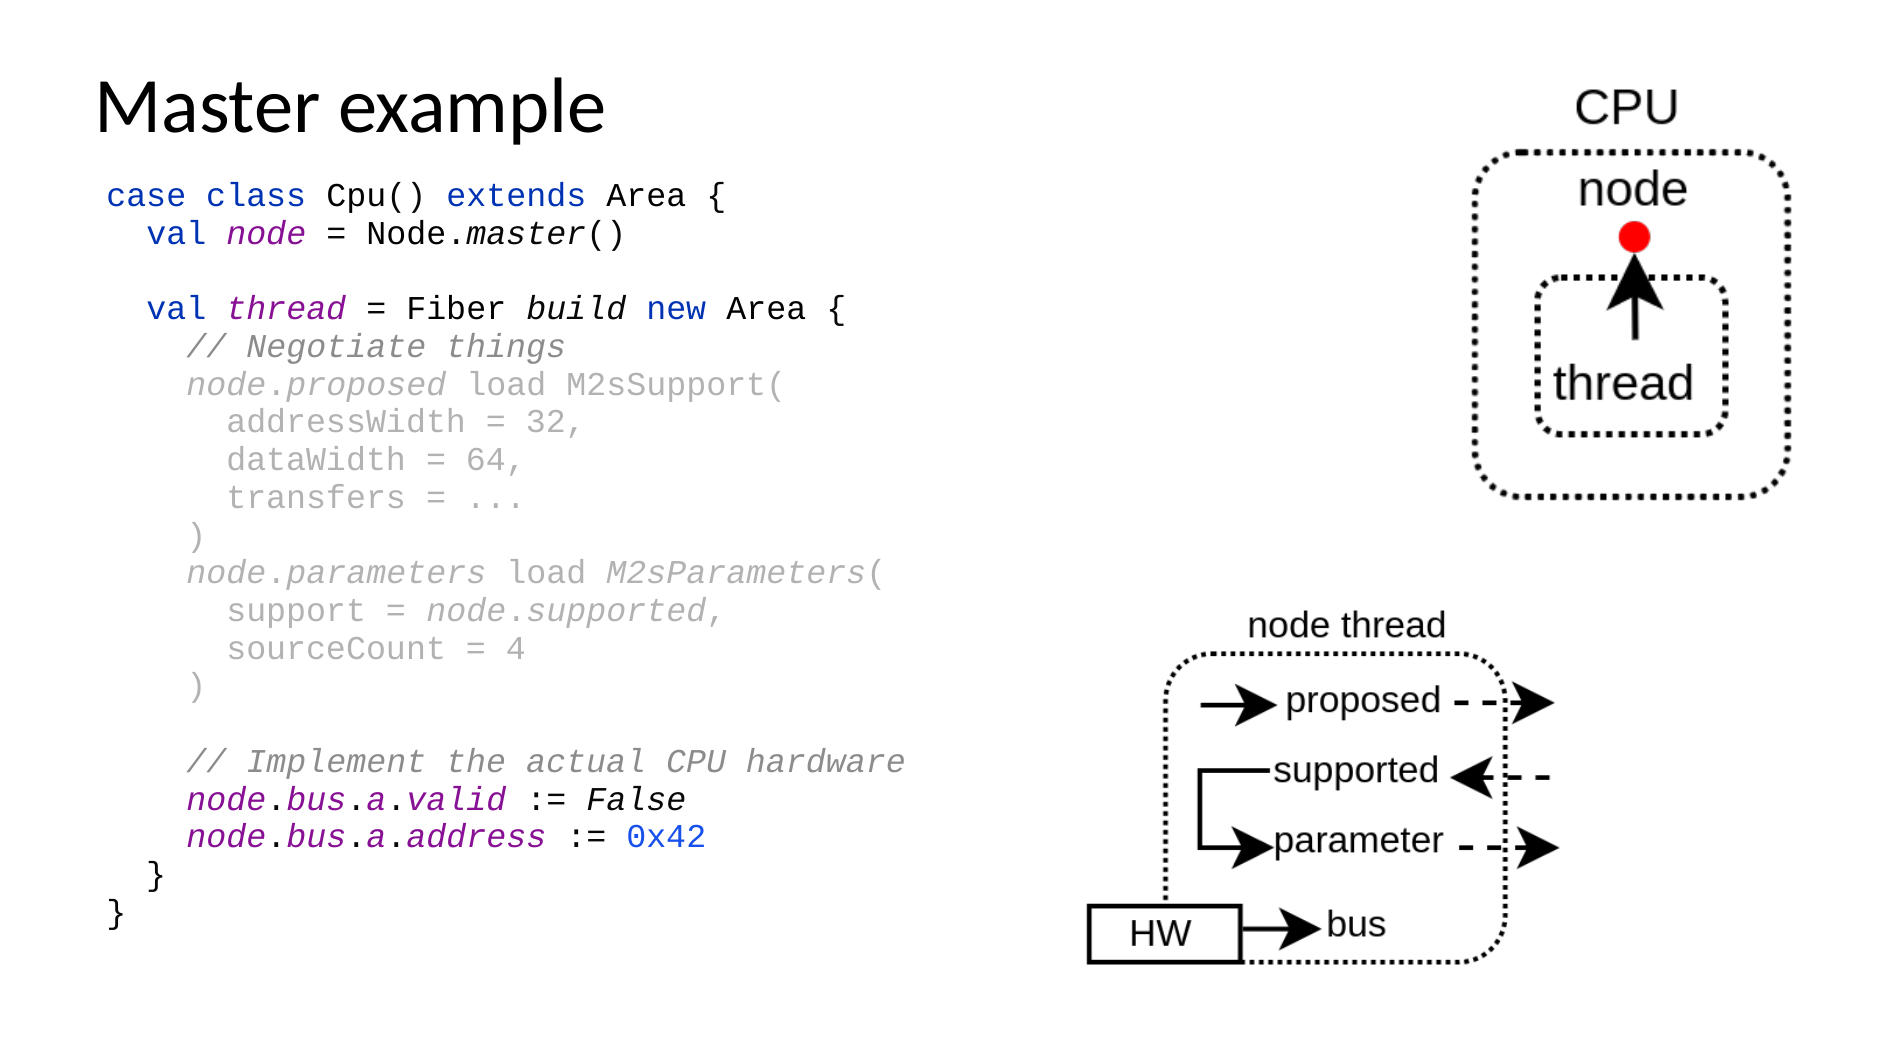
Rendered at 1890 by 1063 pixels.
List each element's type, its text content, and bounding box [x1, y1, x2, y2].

picture [1039, 0, 1890, 1016]
title Master example [94, 24, 1383, 171]
text_box case class Cpu() extends Area { val node = Node.master() val thread = Fiber build new Area { // Negotiate things node.proposed load M2sSupport( addressWidth = 32, dataWidth = 64, transfers = ... ) node.parameters load M2sParameters( support = node.supported, sourceCount = 4 ) // Implement the actual CPU hardware node.bus.a.valid := False node.bus.a.address := 0x42 } } [91, 171, 1506, 1063]
